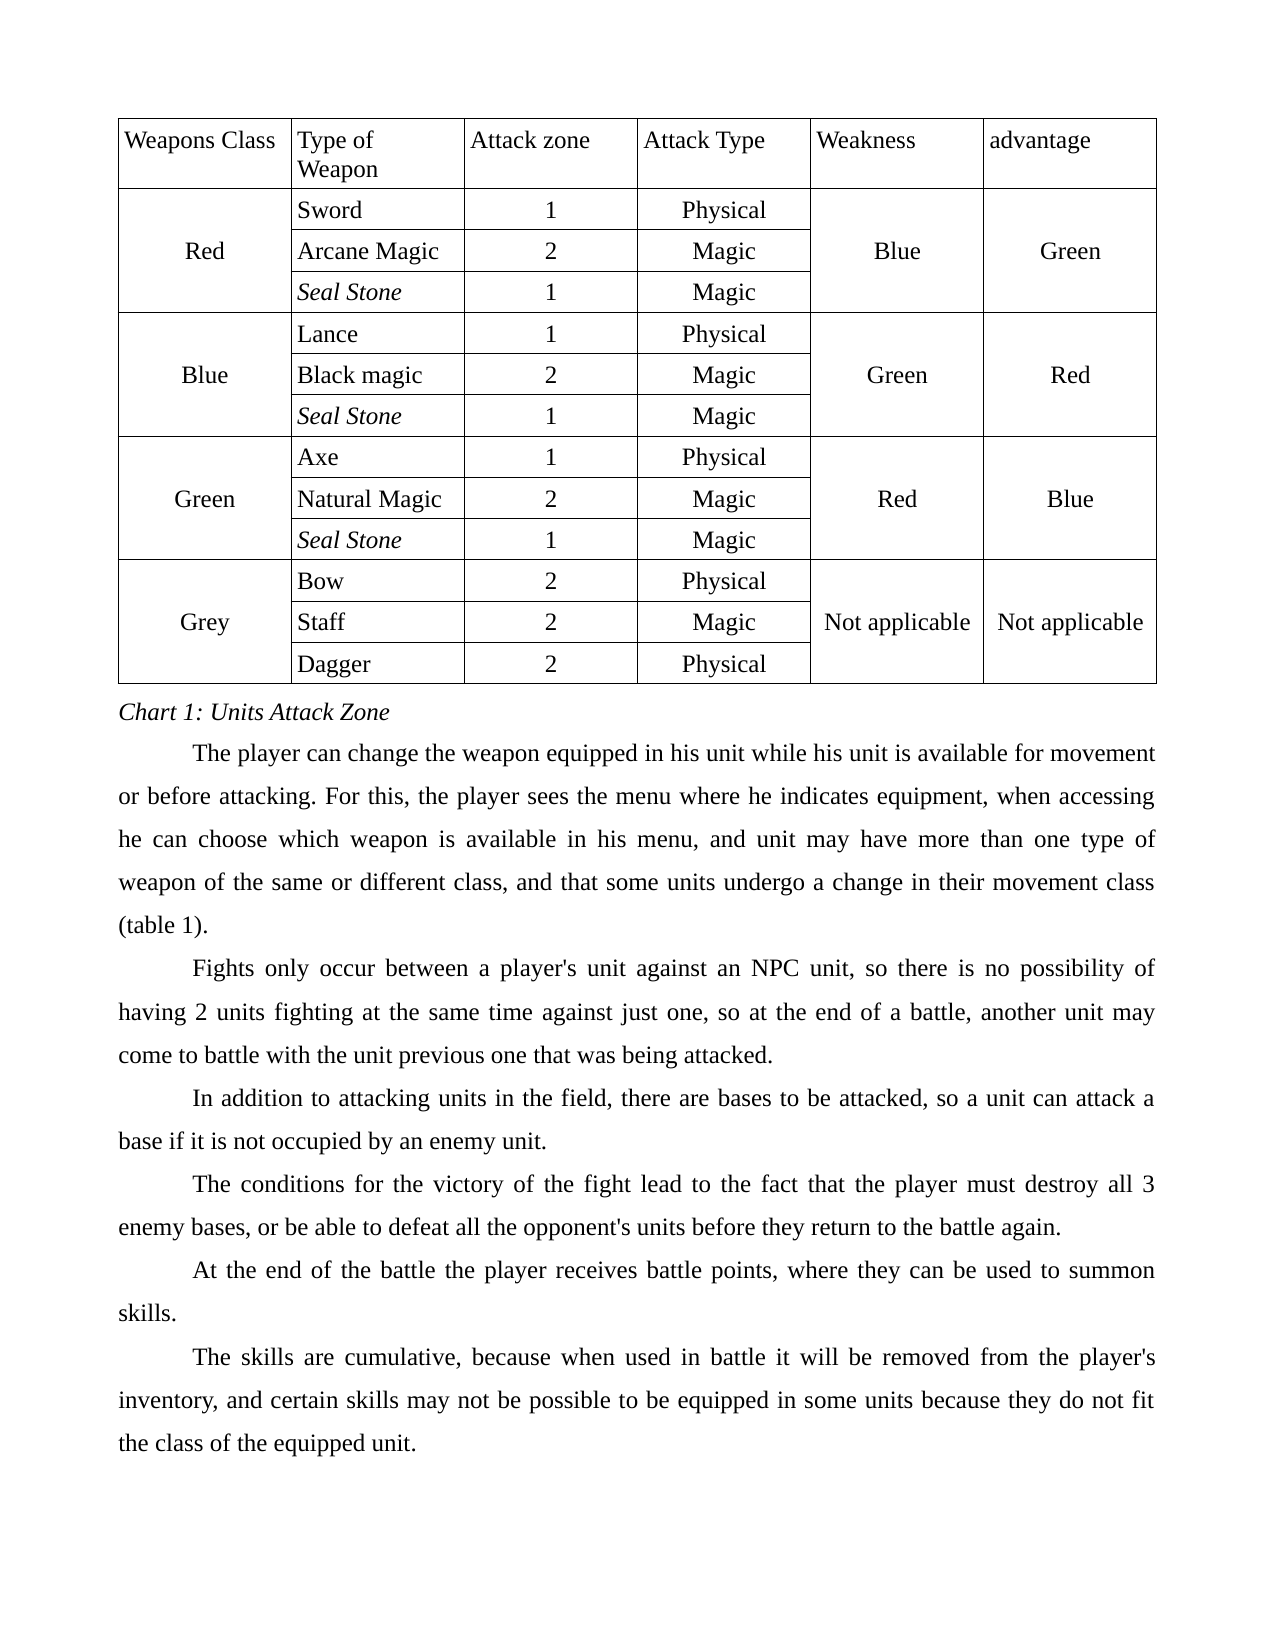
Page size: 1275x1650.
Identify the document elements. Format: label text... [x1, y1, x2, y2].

text The player can change the weapon equipped in his unit while his unit is available for movement or before attacking. For this, the player sees the menu where he indicates equipment, when accessing he can choose which weapon is available in his menu, and unit may have more than one type of weapon of the same or different class, and that some units undergo a change in their movement class (table 1). [118, 738, 1157, 939]
table_cell Blue [119, 313, 291, 436]
table_cell Physical [638, 313, 810, 353]
table_cell 2 [465, 354, 637, 394]
text The conditions for the victory of the fight lead to the fact that the player must destroy all 3 enemy bases, or be able to defeat all the opponent's units before they return to the battle again. [118, 1169, 1157, 1241]
table_cell 1 [465, 395, 637, 436]
table_cell Dagger [292, 643, 464, 683]
table_cell Sword [292, 189, 464, 229]
table_cell 1 [465, 189, 637, 229]
table_header advantage [984, 119, 1156, 188]
table_cell Green [984, 189, 1156, 312]
table_cell Not applicable [811, 560, 983, 683]
table_header Type of Weapon [292, 119, 464, 188]
table_cell 2 [465, 602, 637, 642]
table_header Weapons Class [119, 119, 291, 188]
table_cell Axe [292, 437, 464, 477]
table_cell Physical [638, 643, 810, 683]
table_cell Lance [292, 313, 464, 353]
table_cell Red [811, 437, 983, 559]
table_cell Magic [638, 602, 810, 642]
table_cell Red [119, 189, 291, 312]
table_cell Seal Stone [292, 519, 464, 559]
text In addition to attacking units in the field, there are bases to be attacked, so a unit can attack a base if it is not occupied by an enemy unit. [118, 1083, 1157, 1155]
table_cell Natural Magic [292, 478, 464, 518]
table_cell 2 [465, 560, 637, 601]
table_cell 2 [465, 478, 637, 518]
text Fights only occur between a player's unit against an NPC unit, so there is no possibility of having 2 units fighting at the same time against just one, so at the end of a battle, another unit may come to battle with the unit previous one that was being attacked. [118, 953, 1157, 1068]
table_cell Magic [638, 395, 810, 436]
table_cell 1 [465, 272, 637, 312]
table_cell Magic [638, 519, 810, 559]
table_cell Grey [119, 560, 291, 683]
table_cell Green [811, 313, 983, 436]
text At the end of the battle the player receives battle points, where they can be used to summon skills. [118, 1255, 1157, 1327]
table_header Weakness [811, 119, 983, 188]
table_cell 2 [465, 643, 637, 683]
table_cell Seal Stone [292, 272, 464, 312]
table_cell 1 [465, 437, 637, 477]
table_cell Physical [638, 189, 810, 229]
table_cell 2 [465, 230, 637, 271]
table_cell Red [984, 313, 1156, 436]
table_cell Not applicable [984, 560, 1156, 683]
table_header Attack Type [638, 119, 810, 188]
table_cell 1 [465, 313, 637, 353]
table_cell Blue [811, 189, 983, 312]
table_cell Seal Stone [292, 395, 464, 436]
table_header Attack zone [465, 119, 637, 188]
table_cell Magic [638, 478, 810, 518]
table_cell Physical [638, 560, 810, 601]
table_cell Staff [292, 602, 464, 642]
table_cell Magic [638, 230, 810, 271]
table_cell Arcane Magic [292, 230, 464, 271]
table_cell 1 [465, 519, 637, 559]
table_cell Magic [638, 272, 810, 312]
table_cell Blue [984, 437, 1156, 559]
table_cell Physical [638, 437, 810, 477]
text Chart 1: Units Attack Zone [118, 697, 1157, 725]
table_cell Bow [292, 560, 464, 601]
text The skills are cumulative, because when used in battle it will be removed from the player's inventory, and certain skills may not be possible to be equipped in some units because they do not fit the class of the equipped unit. [118, 1342, 1157, 1457]
table_cell Black magic [292, 354, 464, 394]
table_cell Magic [638, 354, 810, 394]
table_cell Green [119, 437, 291, 559]
